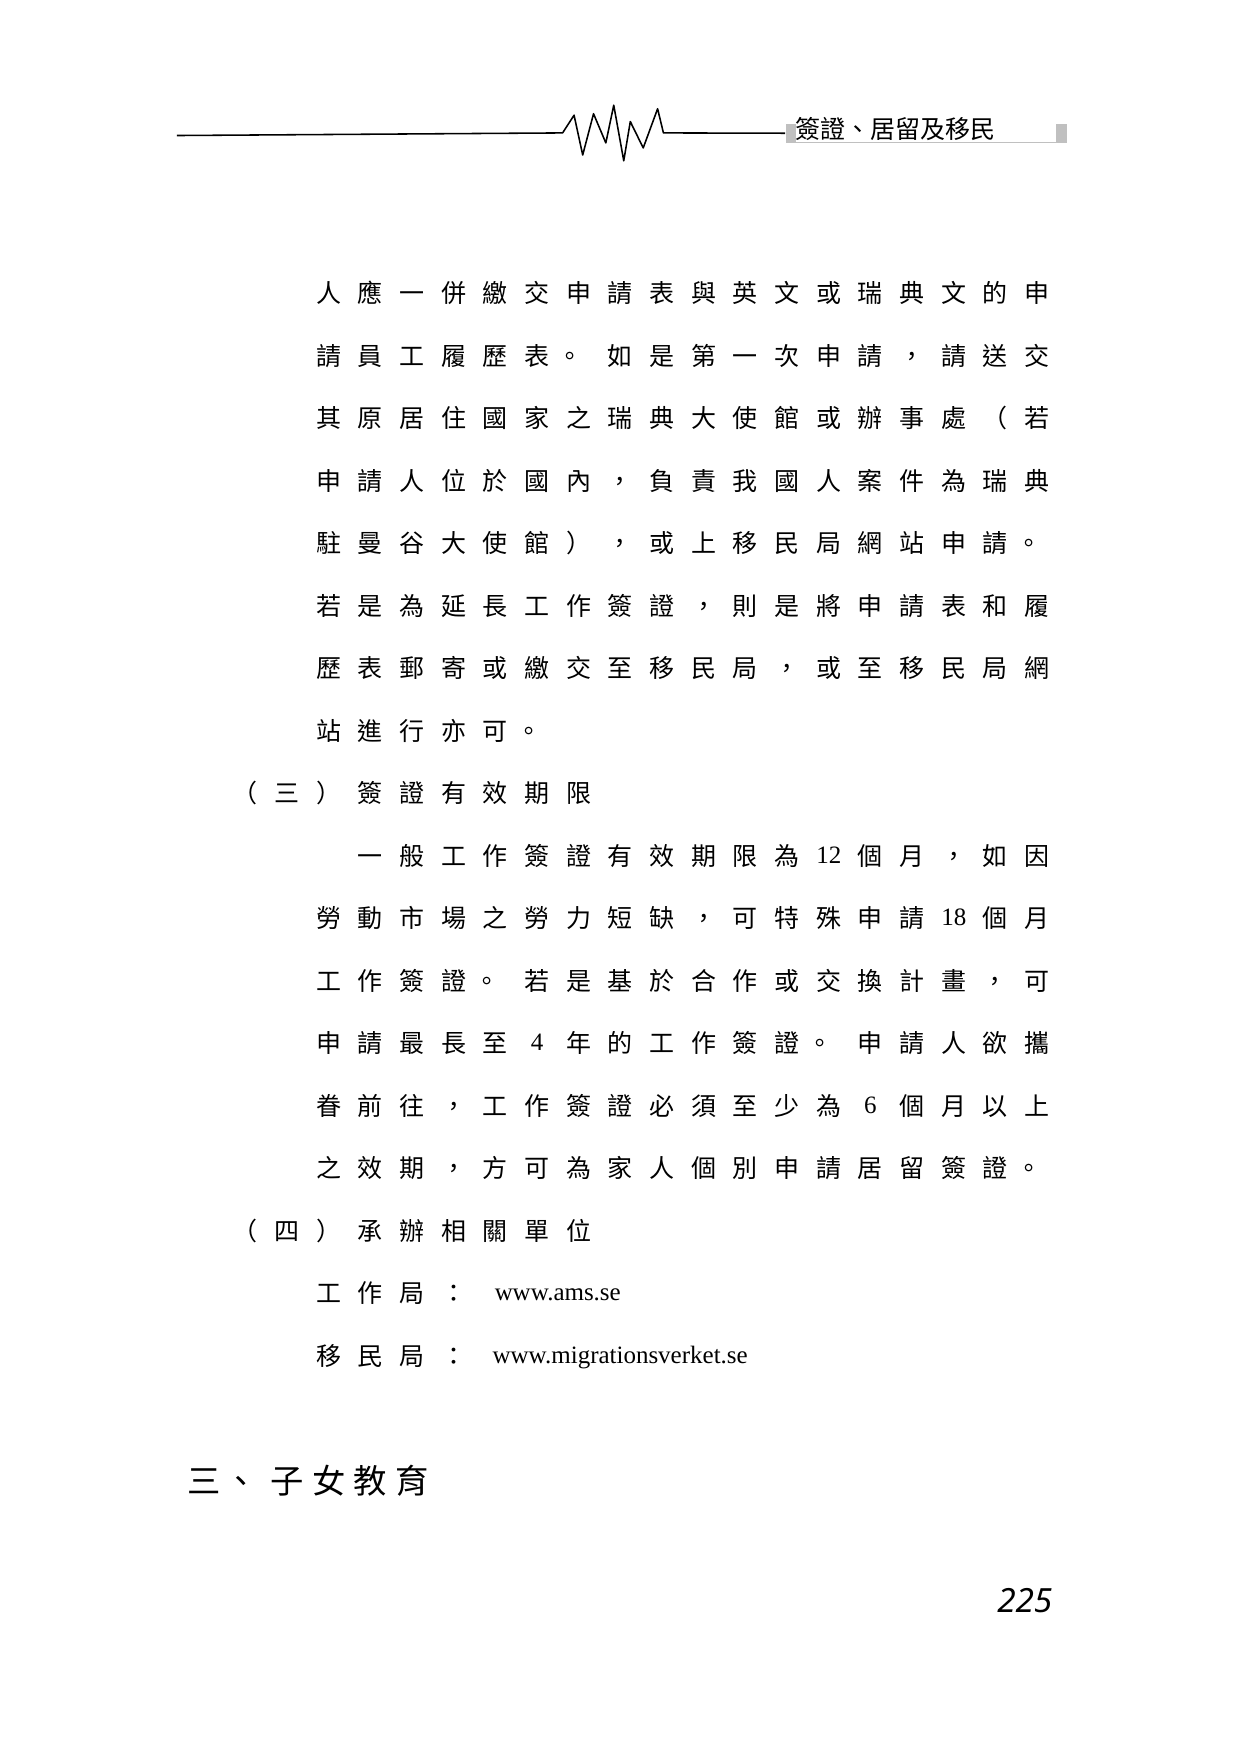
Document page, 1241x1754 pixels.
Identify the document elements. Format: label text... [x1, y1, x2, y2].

text 一般工作簽證有效期限為12個月，如因勞動市場之勞力短缺，可特殊申請18個月工作簽證。若是基於合作或交換計畫，可申請最長至4年的工作簽證。申請人欲攜眷前往，工作簽證必須至少為6個月以上之效期，方可為家人個別申請居留簽證。 [281, 813, 1058, 1188]
text （四）承辦相關單位 [207, 1188, 1058, 1250]
text 三、子女教育 [183, 1438, 1058, 1500]
text （三）簽證有效期限 [212, 750, 1058, 813]
text 工作局：www.ams.se [281, 1250, 1058, 1313]
text 人應一併繳交申請表與英文或瑞典文的申請員工履歷表。如是第一次申請，請送交其原居住國家之瑞典大使館或辦事處（若申請人位於國內，負責我國人案件為瑞典駐曼谷大使館），或上移民局網站申請。若是為延長工作簽證，則是將申請表和履歷表郵寄或繳交至移民局，或至移民局網站進行亦可。 [281, 250, 1058, 750]
text 移民局：www.migrationsverket.se [281, 1313, 1058, 1375]
